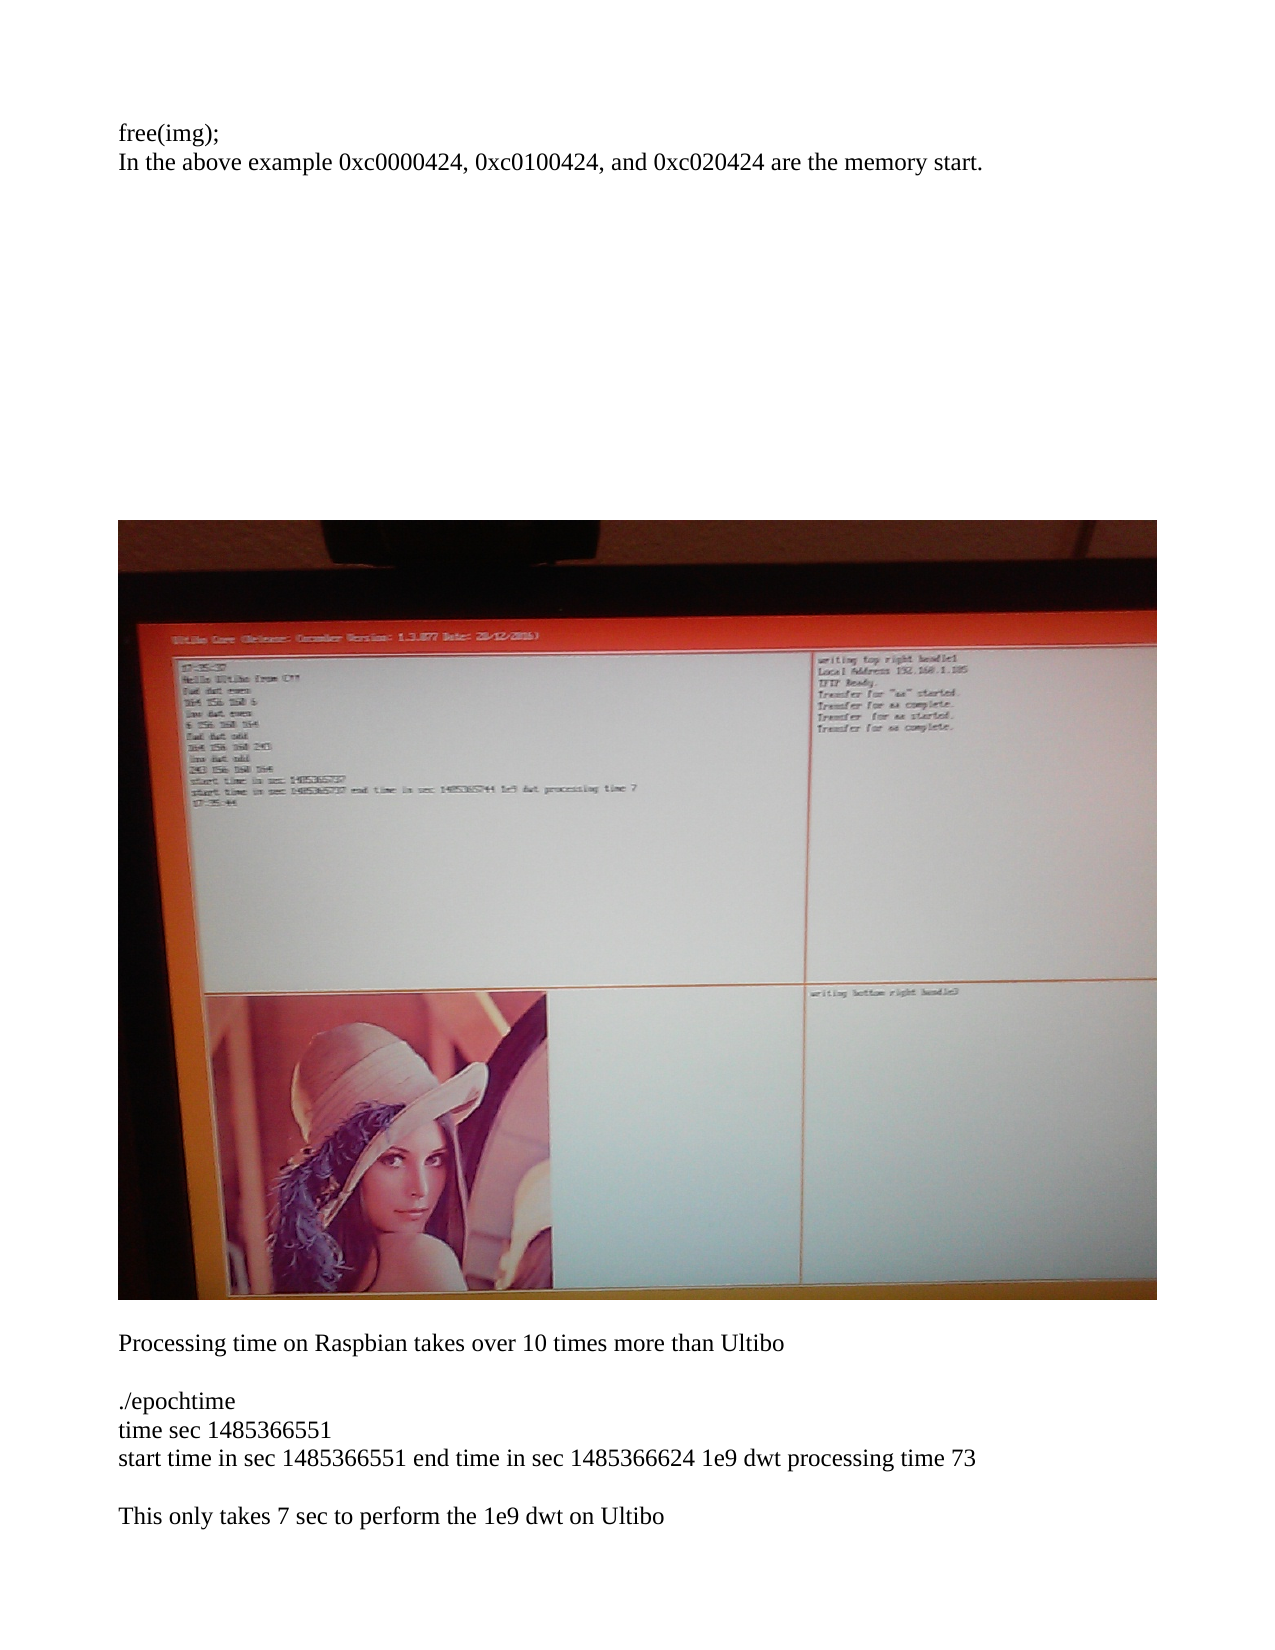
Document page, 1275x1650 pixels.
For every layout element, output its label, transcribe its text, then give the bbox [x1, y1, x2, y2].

text start time in sec 1485366551 end time in sec 1485366624 1e9 dwt processing time 73 [118, 1443, 1157, 1472]
text This only takes 7 sec to perform the 1e9 dwt on Ultibo [118, 1501, 1157, 1530]
text In the above example 0xc0000424, 0xc0100424, and 0xc020424 are the memory start. [118, 147, 1157, 176]
text ./epochtime [118, 1386, 1157, 1415]
text Processing time on Raspbian takes over 10 times more than Ultibo [118, 1328, 1157, 1357]
text time sec 1485366551 [118, 1415, 1157, 1443]
picture [118, 520, 1157, 1300]
text free(img); [118, 118, 1157, 147]
